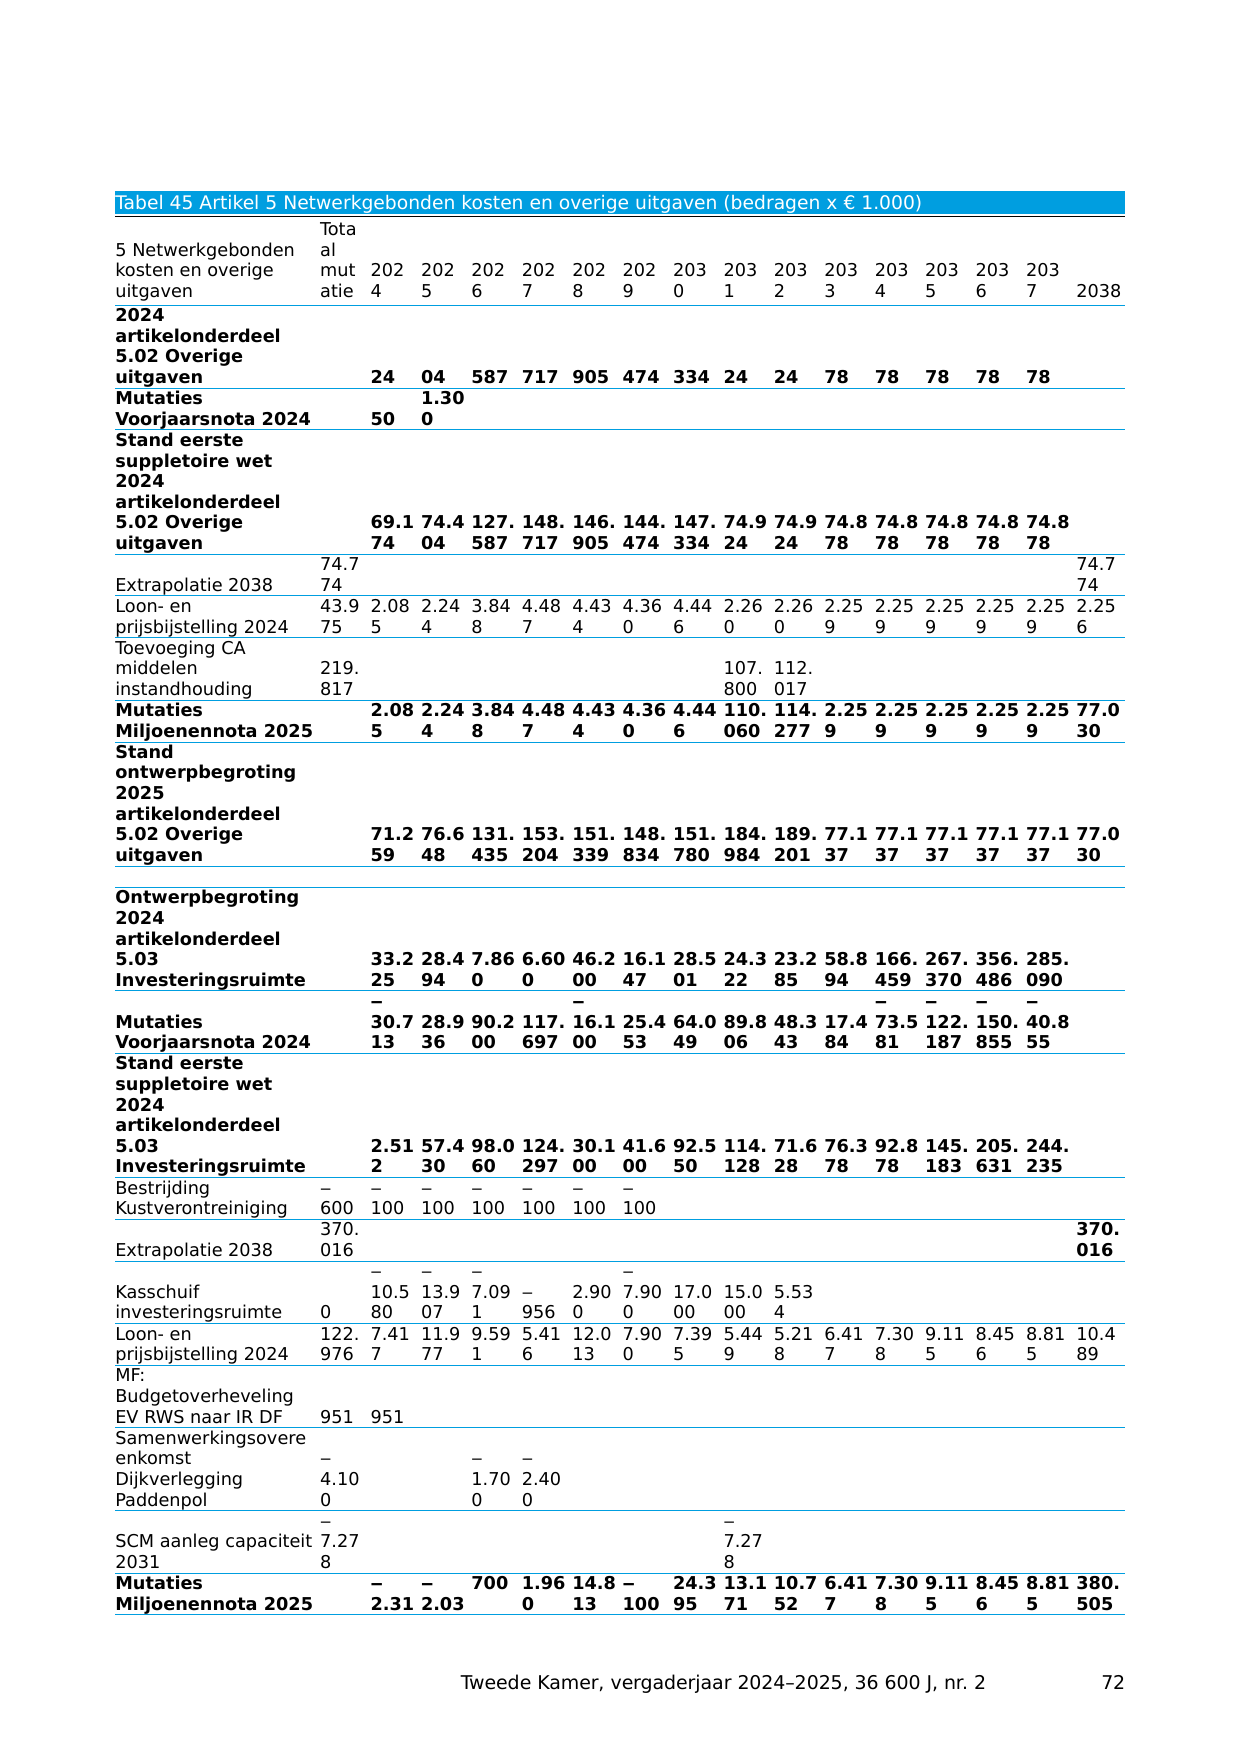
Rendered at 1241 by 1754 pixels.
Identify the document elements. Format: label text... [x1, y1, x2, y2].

table_cell 370.016 [317, 1220, 367, 1261]
table_cell ‒ 10.580 [368, 1262, 418, 1323]
table_cell [519, 1511, 569, 1573]
table_cell 205.631 [973, 1054, 1023, 1177]
table_cell 24 [368, 306, 418, 388]
table_cell Loon- en prijsbijstelling 2024 [115, 596, 317, 637]
table_cell [720, 1178, 771, 1219]
table_cell [771, 555, 821, 595]
table_cell ‒ 30.713 [368, 991, 418, 1053]
table_cell 4.434 [569, 701, 619, 741]
table_cell 2031 [720, 217, 771, 304]
table_cell [1073, 888, 1125, 990]
table_cell [1073, 1054, 1125, 1177]
table_cell ‒ 100 [620, 1178, 670, 1219]
table_cell [922, 638, 972, 699]
table_cell Totaal mutatie [317, 217, 367, 304]
table_cell [569, 638, 619, 699]
table_cell 14.813 [569, 1574, 619, 1614]
table_cell [1023, 1178, 1073, 1219]
table_cell 2030 [670, 217, 720, 304]
table_cell [670, 1220, 720, 1261]
table_cell [569, 555, 619, 595]
table_cell 2.512 [368, 1054, 418, 1177]
table_cell 5.449 [720, 1324, 771, 1365]
table_cell 2.260 [771, 596, 821, 637]
table_cell 184.984 [720, 743, 771, 866]
table_cell 7.395 [670, 1324, 720, 1365]
table_cell 2033 [821, 217, 872, 304]
table_cell [973, 555, 1023, 595]
table_cell 77.137 [872, 743, 922, 866]
table_cell 17.484 [821, 991, 872, 1053]
table_cell Extrapolatie 2038 [115, 1220, 317, 1261]
table_cell 112.017 [771, 638, 821, 699]
table_cell [872, 555, 922, 595]
table_cell [368, 867, 418, 887]
table_cell 356.486 [973, 888, 1023, 990]
table_cell [1023, 1262, 1073, 1323]
table_cell 117.697 [519, 991, 569, 1053]
table_cell 951 [368, 1366, 418, 1427]
table_cell [973, 1366, 1023, 1427]
table_cell 2028 [569, 217, 619, 304]
table_cell 114.128 [720, 1054, 771, 1177]
table_cell [1023, 555, 1073, 595]
table_cell [922, 1178, 972, 1219]
table_cell [973, 1220, 1023, 1261]
table_cell 92.550 [670, 1054, 720, 1177]
table_cell 74.878 [922, 430, 972, 554]
table_cell 43.975 [317, 596, 367, 637]
table_cell 4.487 [519, 701, 569, 741]
table_cell 23.285 [771, 888, 821, 990]
table_cell ‒ 122.187 [922, 991, 972, 1053]
table_cell [418, 1366, 468, 1427]
table_cell [670, 1511, 720, 1573]
table_cell ‒ 2.400 [519, 1428, 569, 1510]
table_cell [771, 1366, 821, 1427]
table_cell 10.489 [1073, 1324, 1125, 1365]
table_cell [771, 1511, 821, 1573]
table_cell 15.000 [720, 1262, 771, 1323]
table_cell [821, 638, 872, 699]
table_cell 107.800 [720, 638, 771, 699]
table_cell [670, 867, 720, 887]
table_cell ‒ 150.855 [973, 991, 1023, 1053]
table_cell ‒ 100 [368, 1178, 418, 1219]
table_cell ‒ 2.31 [368, 1574, 418, 1614]
table_cell 717 [519, 306, 569, 388]
table_cell [872, 867, 922, 887]
table_cell 78 [973, 306, 1023, 388]
table_cell 77.030 [1073, 743, 1125, 866]
table_cell Bestrijding Kustverontreiniging [115, 1178, 317, 1219]
table_cell [973, 1262, 1023, 1323]
table_cell 148.717 [519, 430, 569, 554]
table_cell [418, 638, 468, 699]
table_cell 74.924 [720, 430, 771, 554]
table_cell 16.147 [620, 888, 670, 990]
table_cell Mutaties Miljoenennota 2025 [115, 701, 317, 741]
table_cell [872, 1511, 922, 1573]
table_cell 2.259 [872, 701, 922, 741]
table_cell 71.259 [368, 743, 418, 866]
table_cell ‒ 40.855 [1023, 991, 1073, 1053]
table_cell 74.878 [821, 430, 872, 554]
table_cell ‒ 600 [317, 1178, 367, 1219]
table_cell [468, 867, 519, 887]
table_cell 76.378 [821, 1054, 872, 1177]
table_cell [973, 638, 1023, 699]
table_cell [519, 389, 569, 429]
table_cell [670, 555, 720, 595]
table_cell 2.259 [1023, 596, 1073, 637]
table_cell [1073, 389, 1125, 429]
table_cell 2.259 [821, 701, 872, 741]
table_cell 77.137 [821, 743, 872, 866]
table_cell 48.343 [771, 991, 821, 1053]
table_cell [418, 1220, 468, 1261]
table_cell [973, 1511, 1023, 1573]
table_cell [368, 638, 418, 699]
table_cell [468, 638, 519, 699]
table_cell [1073, 1262, 1125, 1323]
table_cell Mutaties Voorjaarsnota 2024 [115, 991, 317, 1053]
table_cell 77.137 [922, 743, 972, 866]
table_cell 46.200 [569, 888, 619, 990]
table_cell 2029 [620, 217, 670, 304]
table_cell 153.204 [519, 743, 569, 866]
table_cell 5.534 [771, 1262, 821, 1323]
table_cell 4.446 [670, 596, 720, 637]
table_cell ‒ 7.278 [317, 1511, 367, 1573]
table_cell 17.000 [670, 1262, 720, 1323]
table_cell [922, 555, 972, 595]
table_cell [620, 1220, 670, 1261]
table_cell [317, 867, 367, 887]
table_cell 74.878 [872, 430, 922, 554]
table_cell 2.260 [720, 596, 771, 637]
table_cell ‒ 100 [418, 1178, 468, 1219]
table_cell [821, 555, 872, 595]
table_cell [821, 867, 872, 887]
table_cell 74.404 [418, 430, 468, 554]
table_cell 2.259 [973, 596, 1023, 637]
table_cell Extrapolatie 2038 [115, 555, 317, 595]
table_cell [368, 1220, 418, 1261]
table_cell 8.815 [1023, 1574, 1073, 1614]
table_cell [317, 888, 367, 990]
table_cell 2024 artikelonderdeel 5.02 Overige uitgaven [115, 306, 317, 388]
table_cell 57.430 [418, 1054, 468, 1177]
table_cell 7.417 [368, 1324, 418, 1365]
table_cell ‒ 73.581 [872, 991, 922, 1053]
table_cell [317, 991, 367, 1053]
table_cell [821, 1366, 872, 1427]
table_cell ‒ 7.900 [620, 1262, 670, 1323]
table_cell 380.505 [1073, 1574, 1125, 1614]
table_cell [1023, 1220, 1073, 1261]
table_cell 10.752 [771, 1574, 821, 1614]
table_cell 3.848 [468, 596, 519, 637]
table_cell ‒ 1.700 [468, 1428, 519, 1510]
table_cell 2038 [1073, 217, 1125, 304]
table_cell Stand eerste suppletoire wet 2024 artikelonderdeel 5.03 Investeringsruimte [115, 1054, 317, 1177]
table_cell 9.115 [922, 1574, 972, 1614]
table_cell ‒ 100 [468, 1178, 519, 1219]
table_cell [1023, 389, 1073, 429]
table_cell 146.905 [569, 430, 619, 554]
table_cell [1023, 638, 1073, 699]
table_cell [468, 1220, 519, 1261]
table_cell Loon- en prijsbijstelling 2024 [115, 1324, 317, 1365]
table_cell ‒ 7.091 [468, 1262, 519, 1323]
table_cell 98.060 [468, 1054, 519, 1177]
table_cell 4.487 [519, 596, 569, 637]
table_cell [720, 1428, 771, 1510]
table_cell 2.256 [1073, 596, 1125, 637]
table_cell [1073, 991, 1125, 1053]
table_cell 11.977 [418, 1324, 468, 1365]
table_cell [620, 389, 670, 429]
table_cell [620, 1511, 670, 1573]
table_cell [569, 867, 619, 887]
table_cell [872, 1262, 922, 1323]
table_cell 144.474 [620, 430, 670, 554]
table_cell [1073, 1366, 1125, 1427]
table_cell 2.259 [1023, 701, 1073, 741]
table_cell [1023, 1428, 1073, 1510]
table_cell 7.308 [872, 1324, 922, 1365]
table_cell 2032 [771, 217, 821, 304]
table_cell [821, 1220, 872, 1261]
table_cell 0 [317, 1262, 367, 1323]
table_cell [519, 1220, 569, 1261]
table_cell [872, 1220, 922, 1261]
table_cell 145.183 [922, 1054, 972, 1177]
table_cell 64.049 [670, 991, 720, 1053]
table_cell Stand ontwerpbegroting 2025 artikelonderdeel 5.02 Overige uitgaven [115, 743, 317, 866]
table_cell 189.201 [771, 743, 821, 866]
table_cell [670, 389, 720, 429]
table_cell 7.308 [872, 1574, 922, 1614]
table_cell [317, 389, 367, 429]
table_cell [720, 1220, 771, 1261]
table_cell [922, 389, 972, 429]
table_cell Stand eerste suppletoire wet 2024 artikelonderdeel 5.02 Overige uitgaven [115, 430, 317, 554]
table_cell 114.277 [771, 701, 821, 741]
table_cell 4.360 [620, 596, 670, 637]
table_cell 77.030 [1073, 701, 1125, 741]
table_cell [771, 1178, 821, 1219]
table_cell ‒ 4.100 [317, 1428, 367, 1510]
table_cell [418, 867, 468, 887]
table_cell [368, 1511, 418, 1573]
table_cell [620, 1428, 670, 1510]
table_cell [1023, 867, 1073, 887]
table_cell [569, 1366, 619, 1427]
table_cell [872, 1178, 922, 1219]
table_cell 2034 [872, 217, 922, 304]
table_cell ‒ 956 [519, 1262, 569, 1323]
table_cell 04 [418, 306, 468, 388]
table_cell [1023, 1366, 1073, 1427]
table_cell Ontwerpbegroting 2024 artikelonderdeel 5.03 Investeringsruimte [115, 888, 317, 990]
table_cell [317, 701, 367, 741]
table_cell [872, 638, 922, 699]
table_cell [1073, 867, 1125, 887]
table_cell [368, 555, 418, 595]
table_cell Mutaties Miljoenennota 2025 [115, 1574, 317, 1614]
table_cell 2027 [519, 217, 569, 304]
table_cell 2.259 [922, 596, 972, 637]
table_cell 78 [922, 306, 972, 388]
table_cell [418, 555, 468, 595]
table_cell 90.200 [468, 991, 519, 1053]
table_cell [771, 1220, 821, 1261]
table_cell 74.774 [317, 555, 367, 595]
table_cell 951 [317, 1366, 367, 1427]
table_cell 77.137 [973, 743, 1023, 866]
table_cell 12.013 [569, 1324, 619, 1365]
table_cell 78 [1023, 306, 1073, 388]
table_cell [317, 1574, 367, 1614]
table_cell [973, 867, 1023, 887]
table_cell 74.924 [771, 430, 821, 554]
table_cell 7.900 [620, 1324, 670, 1365]
table_cell [317, 743, 367, 866]
table_cell 334 [670, 306, 720, 388]
table_cell 6.417 [821, 1574, 872, 1614]
table_cell Toevoeging CA middelen instandhouding [115, 638, 317, 699]
table_cell [973, 389, 1023, 429]
table_cell 7.860 [468, 888, 519, 990]
table_cell 587 [468, 306, 519, 388]
table_cell 2.259 [872, 596, 922, 637]
table_cell 122.976 [317, 1324, 367, 1365]
table_cell 267.370 [922, 888, 972, 990]
table_cell 151.780 [670, 743, 720, 866]
table_cell ‒ 13.907 [418, 1262, 468, 1323]
table_cell [922, 1262, 972, 1323]
table_cell [872, 1366, 922, 1427]
table_cell 905 [569, 306, 619, 388]
table_cell 9.115 [922, 1324, 972, 1365]
table_cell 2026 [468, 217, 519, 304]
table_cell [519, 555, 569, 595]
table_cell ‒ 2.03 [418, 1574, 468, 1614]
table_cell [720, 555, 771, 595]
table_cell 474 [620, 306, 670, 388]
table_cell 2035 [922, 217, 972, 304]
table_cell [771, 867, 821, 887]
table_cell ‒ 16.100 [569, 991, 619, 1053]
table_cell [569, 1511, 619, 1573]
table_cell 166.459 [872, 888, 922, 990]
table_cell 4.360 [620, 701, 670, 741]
table_cell 74.878 [1023, 430, 1073, 554]
table_cell ‒ 7.278 [720, 1511, 771, 1573]
table_cell 1.960 [519, 1574, 569, 1614]
table_cell 76.648 [418, 743, 468, 866]
table_cell [1073, 430, 1125, 554]
table_cell [872, 389, 922, 429]
table_cell Samenwerkingsovereenkomst Dijkverlegging Paddenpol [115, 1428, 317, 1510]
table_cell 219.817 [317, 638, 367, 699]
table_cell [1073, 1428, 1125, 1510]
table_cell [1073, 638, 1125, 699]
table_cell 2036 [973, 217, 1023, 304]
table_cell [317, 306, 367, 388]
table_cell 2.085 [368, 701, 418, 741]
table_cell Mutaties Voorjaarsnota 2024 [115, 389, 317, 429]
table_cell [720, 867, 771, 887]
table_cell MF: Budgetoverheveling EV RWS naar IR DF [115, 1366, 317, 1427]
table_cell 78 [821, 306, 872, 388]
table_cell 4.434 [569, 596, 619, 637]
table_cell 78 [872, 306, 922, 388]
table_cell [418, 1428, 468, 1510]
table_cell SCM aanleg capaciteit 2031 [115, 1511, 317, 1573]
table_cell 127.587 [468, 430, 519, 554]
table_cell 69.174 [368, 430, 418, 554]
table_cell 2.900 [569, 1262, 619, 1323]
table_cell [620, 638, 670, 699]
table_cell 2.244 [418, 701, 468, 741]
table_cell 2025 [418, 217, 468, 304]
table_cell [771, 1428, 821, 1510]
table_cell 25.453 [620, 991, 670, 1053]
table_cell 4.446 [670, 701, 720, 741]
table_cell [368, 1428, 418, 1510]
table_cell [670, 1428, 720, 1510]
table_cell 110.060 [720, 701, 771, 741]
table_cell 92.878 [872, 1054, 922, 1177]
table_cell [418, 1511, 468, 1573]
table_cell 33.225 [368, 888, 418, 990]
table_cell 244.235 [1023, 1054, 1073, 1177]
table_cell Kasschuif investeringsruimte [115, 1262, 317, 1323]
table_cell 24 [720, 306, 771, 388]
table_cell 89.806 [720, 991, 771, 1053]
table_cell [468, 555, 519, 595]
table_cell 30.100 [569, 1054, 619, 1177]
table_cell [821, 389, 872, 429]
table_cell 5.218 [771, 1324, 821, 1365]
table_cell 2.259 [973, 701, 1023, 741]
table_cell [1023, 1511, 1073, 1573]
table_cell 6.417 [821, 1324, 872, 1365]
table_cell 28.936 [418, 991, 468, 1053]
table_cell 3.848 [468, 701, 519, 741]
table_cell 9.591 [468, 1324, 519, 1365]
table_cell ‒ 100 [519, 1178, 569, 1219]
table_cell 74.878 [973, 430, 1023, 554]
table_cell 28.494 [418, 888, 468, 990]
table_cell [317, 430, 367, 554]
table_cell 2.259 [922, 701, 972, 741]
table_cell [670, 1366, 720, 1427]
table_cell [468, 1366, 519, 1427]
table_cell [973, 1428, 1023, 1510]
table_cell 2037 [1023, 217, 1073, 304]
table_cell 148.834 [620, 743, 670, 866]
table_cell 124.297 [519, 1054, 569, 1177]
table_cell [670, 638, 720, 699]
table_cell 24.322 [720, 888, 771, 990]
table_cell [922, 867, 972, 887]
table_cell 41.600 [620, 1054, 670, 1177]
table_cell [519, 638, 569, 699]
table_cell 700 [468, 1574, 519, 1614]
table_cell [468, 1511, 519, 1573]
table_cell [872, 1428, 922, 1510]
table_cell 1.300 [418, 389, 468, 429]
table_cell 285.090 [1023, 888, 1073, 990]
table_cell [922, 1220, 972, 1261]
table_cell [1073, 1178, 1125, 1219]
table_cell 24 [771, 306, 821, 388]
table_cell 58.894 [821, 888, 872, 990]
table_cell 5 Netwerkgebonden kosten en overige uitgaven [115, 217, 317, 304]
table_cell [569, 1428, 619, 1510]
table_cell 6.600 [519, 888, 569, 990]
table_cell [922, 1428, 972, 1510]
table_cell 2.085 [368, 596, 418, 637]
table_cell 50 [368, 389, 418, 429]
table_cell 77.137 [1023, 743, 1073, 866]
table_cell 2.244 [418, 596, 468, 637]
table_cell [620, 867, 670, 887]
table_cell [317, 1054, 367, 1177]
table_cell ‒ 100 [620, 1574, 670, 1614]
table_cell [620, 1366, 670, 1427]
table_cell [519, 1366, 569, 1427]
table_cell ‒ 100 [569, 1178, 619, 1219]
table_cell [620, 555, 670, 595]
table_cell 370.016 [1073, 1220, 1125, 1261]
table_cell 8.456 [973, 1324, 1023, 1365]
table_cell 131.435 [468, 743, 519, 866]
table_cell 13.171 [720, 1574, 771, 1614]
table_cell [821, 1428, 872, 1510]
table_cell [1073, 1511, 1125, 1573]
table_cell 24.395 [670, 1574, 720, 1614]
table_cell [771, 389, 821, 429]
table_cell 28.501 [670, 888, 720, 990]
table_cell [569, 389, 619, 429]
table_cell 2.259 [821, 596, 872, 637]
table_cell [569, 1220, 619, 1261]
table_cell [821, 1511, 872, 1573]
table_cell 74.774 [1073, 555, 1125, 595]
table_cell [519, 867, 569, 887]
table_cell 8.815 [1023, 1324, 1073, 1365]
table_cell 8.456 [973, 1574, 1023, 1614]
table_cell 151.339 [569, 743, 619, 866]
table_cell [821, 1262, 872, 1323]
table_cell [720, 1366, 771, 1427]
table_cell [720, 389, 771, 429]
table_cell 147.334 [670, 430, 720, 554]
table_cell [670, 1178, 720, 1219]
table_cell [821, 1178, 872, 1219]
table_cell [115, 867, 317, 887]
table_cell 2024 [368, 217, 418, 304]
table_cell [468, 389, 519, 429]
table_cell [1073, 306, 1125, 388]
table_cell 71.628 [771, 1054, 821, 1177]
table_cell [973, 1178, 1023, 1219]
table_cell 5.416 [519, 1324, 569, 1365]
table_cell [922, 1366, 972, 1427]
table_cell [922, 1511, 972, 1573]
